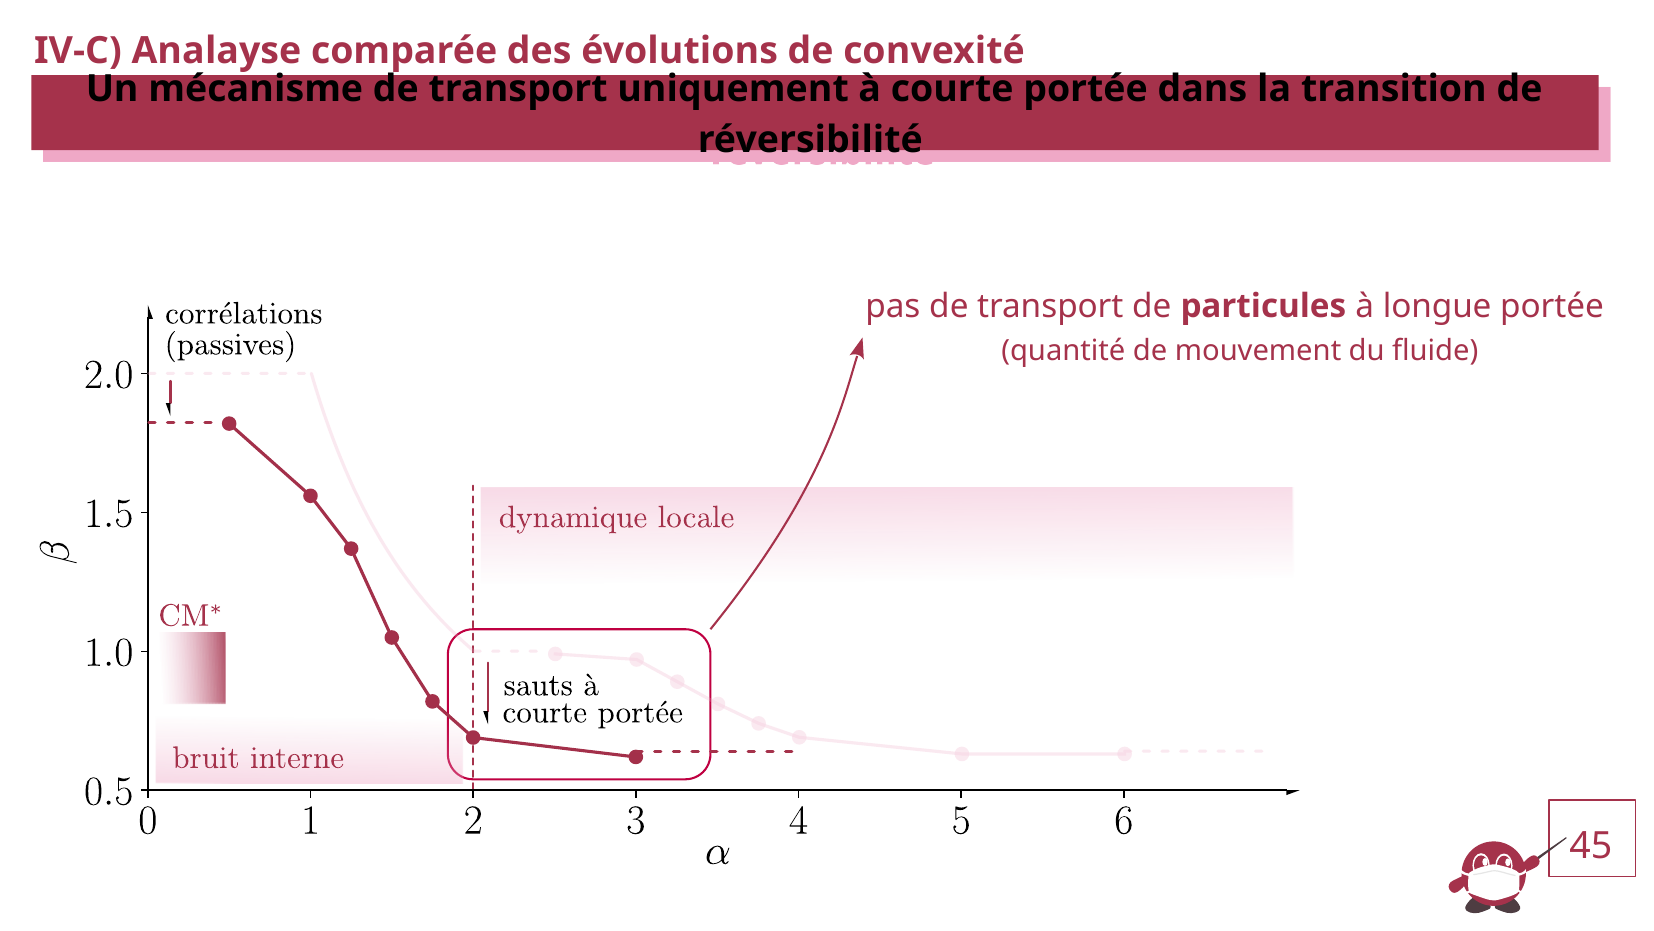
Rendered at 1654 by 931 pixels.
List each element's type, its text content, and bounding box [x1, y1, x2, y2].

text_box IV-C) Analayse comparée des évolutions de convexité [19, 16, 976, 76]
picture [1448, 799, 1637, 914]
text_box Un mécanisme de transport uniquement à courte portée dans la transition de réversibilité [31, 75, 1599, 151]
text_box pas de transport de particules à longue portée [850, 274, 1573, 328]
text_box [1492, 811, 1654, 887]
text_box (quantité de mouvement du fluide) [986, 321, 1544, 371]
picture [39, 301, 1300, 865]
